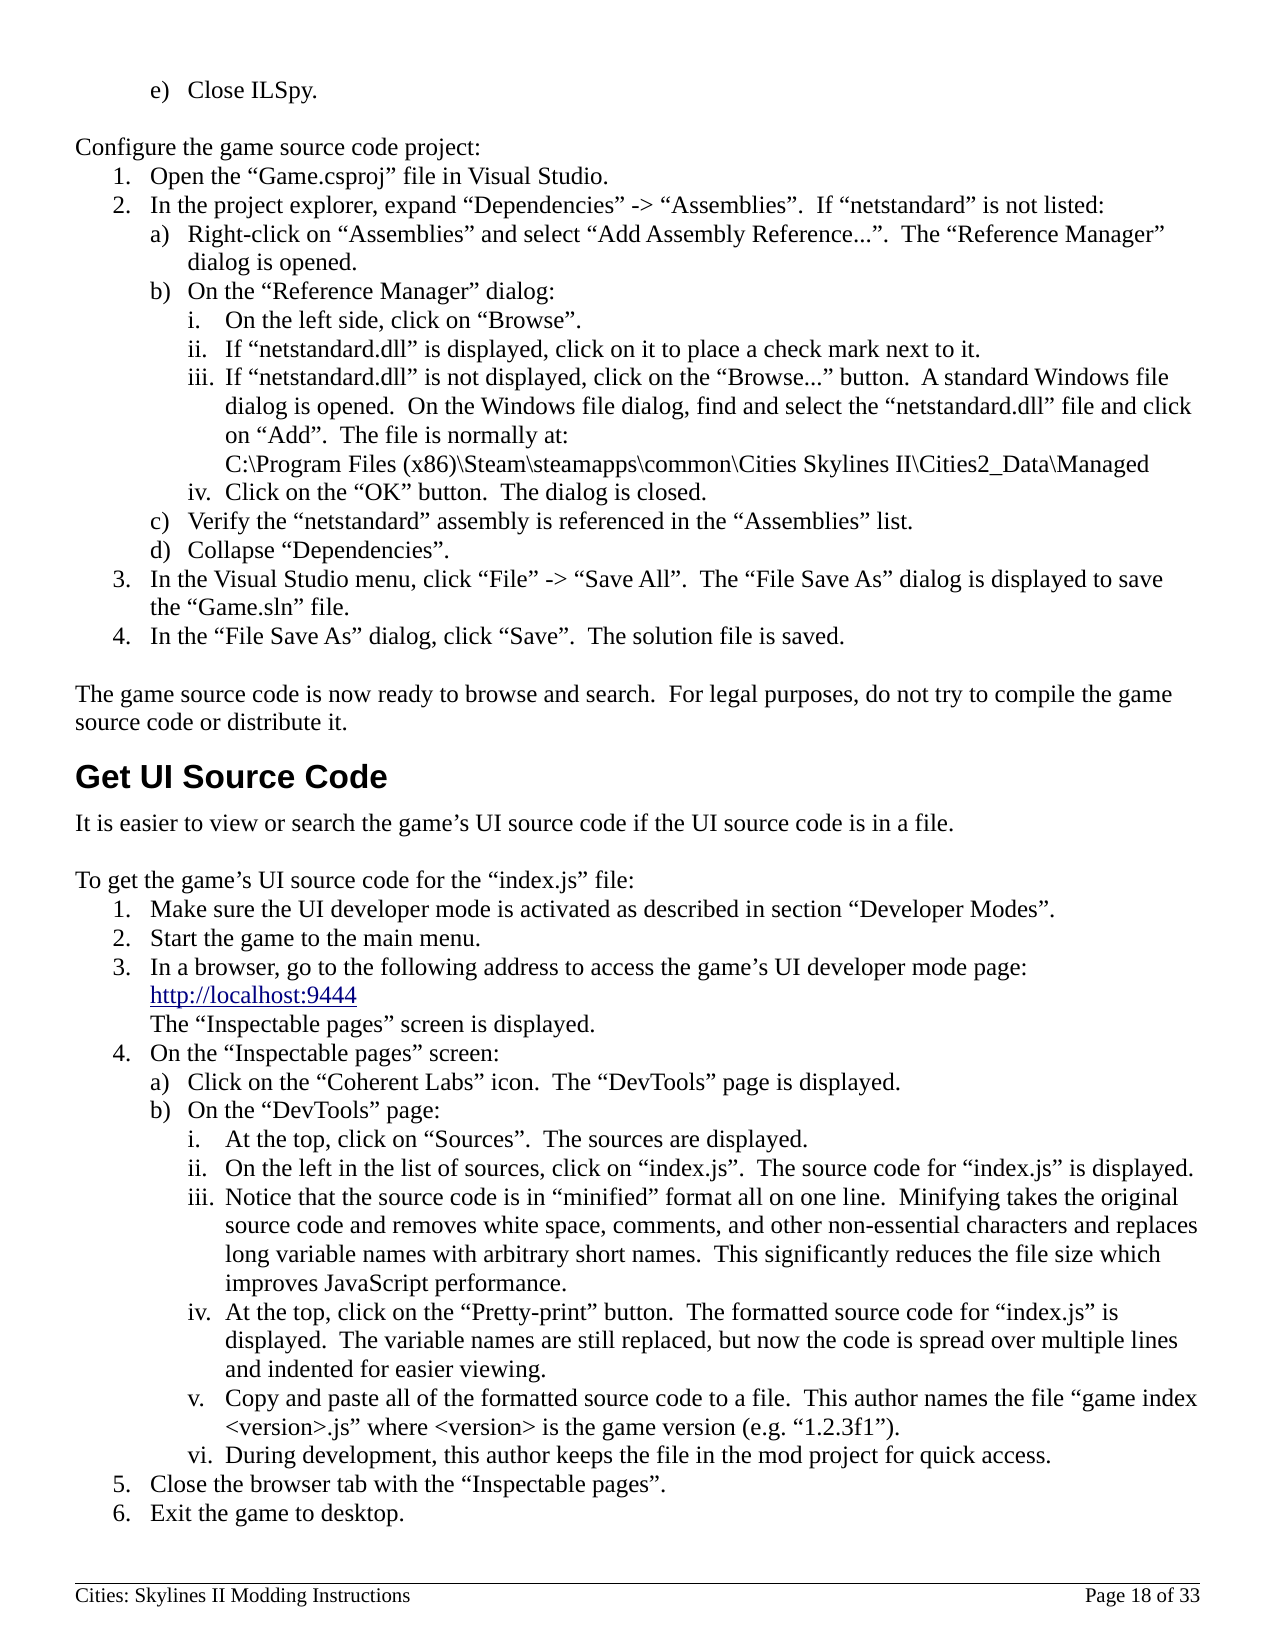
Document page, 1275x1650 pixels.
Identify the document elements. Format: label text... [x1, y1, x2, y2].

list In the Visual Studio menu, click “File” -> “Save All”. The “File Save As” dialog is displayed to save the “Game.sln” file. [112, 564, 1200, 621]
list In the “File Save As” dialog, click “Save”. The solution file is saved. [112, 621, 1200, 650]
list If “netstandard.dll” is displayed, click on it to place a check mark next to it. [187, 334, 1200, 362]
list Close the browser tab with the “Inspectable pages”. [112, 1469, 1200, 1498]
list During development, this author keeps the file in the mod project for quick access. [187, 1441, 1200, 1469]
text It is easier to view or search the game’s UI source code if the UI source code is in a file. [75, 808, 1200, 837]
list Right-click on “Assemblies” and select “Add Assembly Reference...”. The “Reference Manager” dialog is opened. [150, 219, 1200, 276]
text Configure the game source code project: [75, 132, 1200, 161]
list At the top, click on “Sources”. The sources are displayed. [187, 1124, 1200, 1153]
list If “netstandard.dll” is not displayed, click on the “Browse...” button. A standard Windows file dialog is opened. On the Windows file dialog, find and select the “netstandard.dll” file and click on “Add”. The file is normally at: C:\Program Files (x86)\Steam\steamapps\common\Cities Skylines II\Cities2_Data\Managed [187, 362, 1200, 477]
list Open the “Game.csproj” file in Visual Studio. [112, 161, 1200, 190]
list Make sure the UI developer mode is activated as described in section “Developer Modes”. [112, 894, 1200, 923]
list Exit the game to desktop. [112, 1498, 1200, 1527]
text To get the game’s UI source code for the “index.js” file: [75, 866, 1200, 894]
list Collapse “Dependencies”. [150, 535, 1200, 564]
text The game source code is now ready to browse and search. For legal purposes, do not try to compile the game source code or distribute it. [75, 679, 1200, 736]
list Copy and paste all of the formatted source code to a file. This author names the file “game index <version>.js” where <version> is the game version (e.g. “1.2.3f1”). [187, 1383, 1200, 1441]
subtitle Get UI Source Code [75, 757, 1200, 796]
list Close ILSpy. [150, 75, 1200, 104]
list On the “Reference Manager” dialog: [150, 276, 1200, 305]
list Verify the “netstandard” assembly is referenced in the “Assemblies” list. [150, 506, 1200, 535]
list Click on the “OK” button. The dialog is closed. [187, 477, 1200, 506]
list In a browser, go to the following address to access the game’s UI developer mode page: http://localhost:9444 The “Inspectable pages” screen is displayed. [112, 952, 1200, 1038]
list On the “DevTools” page: [150, 1096, 1200, 1124]
list On the “Inspectable pages” screen: [112, 1038, 1200, 1067]
list In the project explorer, expand “Dependencies” -> “Assemblies”. If “netstandard” is not listed: [112, 190, 1200, 219]
list On the left side, click on “Browse”. [187, 305, 1200, 334]
list Start the game to the main menu. [112, 923, 1200, 952]
list Notice that the source code is in “minified” format all on one line. Minifying takes the original source code and removes white space, comments, and other non-essential characters and replaces long variable names with arbitrary short names. This significantly reduces the file size which improves JavaScript performance. [187, 1182, 1200, 1297]
list On the left in the list of sources, click on “index.js”. The source code for “index.js” is displayed. [187, 1153, 1200, 1182]
list Click on the “Coherent Labs” icon. The “DevTools” page is displayed. [150, 1067, 1200, 1096]
list At the top, click on the “Pretty-print” button. The formatted source code for “index.js” is displayed. The variable names are still replaced, but now the code is spread over multiple lines and indented for easier viewing. [187, 1297, 1200, 1383]
